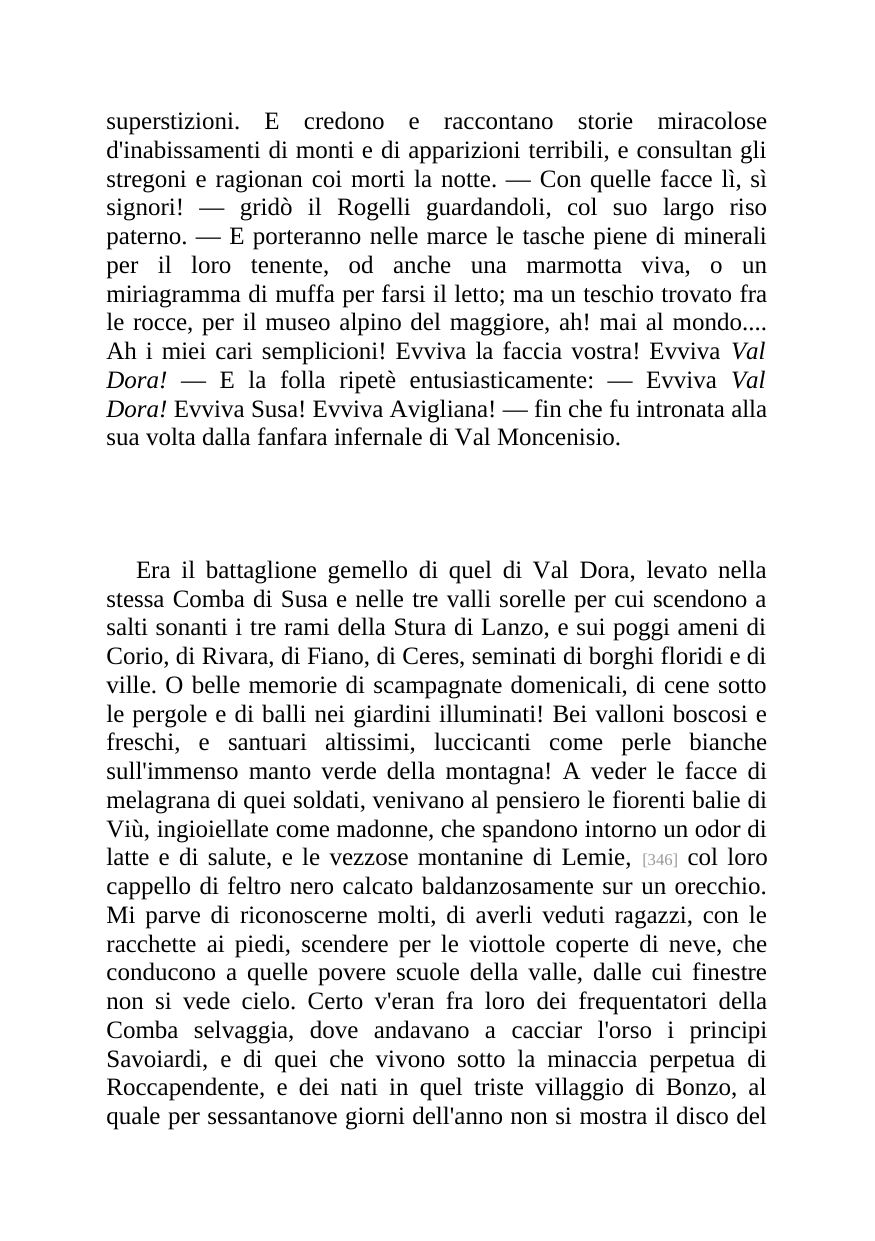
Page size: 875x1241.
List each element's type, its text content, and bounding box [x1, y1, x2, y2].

text Era il battaglione gemello di quel di Val Dora, levato nella stessa Comba di Susa e nelle tre valli sorelle per cui scendono a salti sonanti i tre rami della Stura di Lanzo, e sui poggi ameni di Corio, di Rivara, di Fiano, di Ceres, seminati di borghi floridi e di ville. O belle memorie di scampagnate domenicali, di cene sotto le pergole e di balli nei giardini illuminati! Bei valloni boscosi e freschi, e santuari altissimi, luccicanti come perle bianche sull'immenso manto verde della montagna! A veder le facce di melagrana di quei soldati, venivano al pensiero le fiorenti balie di Viù, ingioiellate come madonne, che spandono intorno un odor di latte e di salute, e le vezzose montanine di Lemie, [346] col loro cappello di feltro nero calcato baldanzosamente sur un orecchio. Mi parve di riconoscerne molti, di averli veduti ragazzi, con le racchette ai piedi, scendere per le viottole coperte di neve, che conducono a quelle povere scuole della valle, dalle cui finestre non si vede cielo. Certo v'eran fra loro dei frequentatori della Comba selvaggia, dove andavano a cacciar l'orso i principi Savoiardi, e di quei che vivono sotto la minaccia perpetua di Roccapendente, e dei nati in quel triste villaggio di Bonzo, al quale per sessantanove giorni dell'anno non si mostra il disco del [106, 555, 768, 1130]
text superstizioni. E credono e raccontano storie miracolose d'inabissamenti di monti e di apparizioni terribili, e consultan gli stregoni e ragionan coi morti la notte. — Con quelle facce lì, sì signori! — gridò il Rogelli guardandoli, col suo largo riso paterno. — E porteranno nelle marce le tasche piene di minerali per il loro tenente, od anche una marmotta viva, o un miriagramma di muffa per farsi il letto; ma un teschio trovato fra le rocce, per il museo alpino del maggiore, ah! mai al mondo.... Ah i miei cari semplicioni! Evviva la faccia vostra! Evviva Val Dora! — E la folla ripetè entusiasticamente: — Evviva Val Dora! Evviva Susa! Evviva Avigliana! — fin che fu intronata alla sua volta dalla fanfara infernale di Val Moncenisio. [106, 106, 768, 451]
